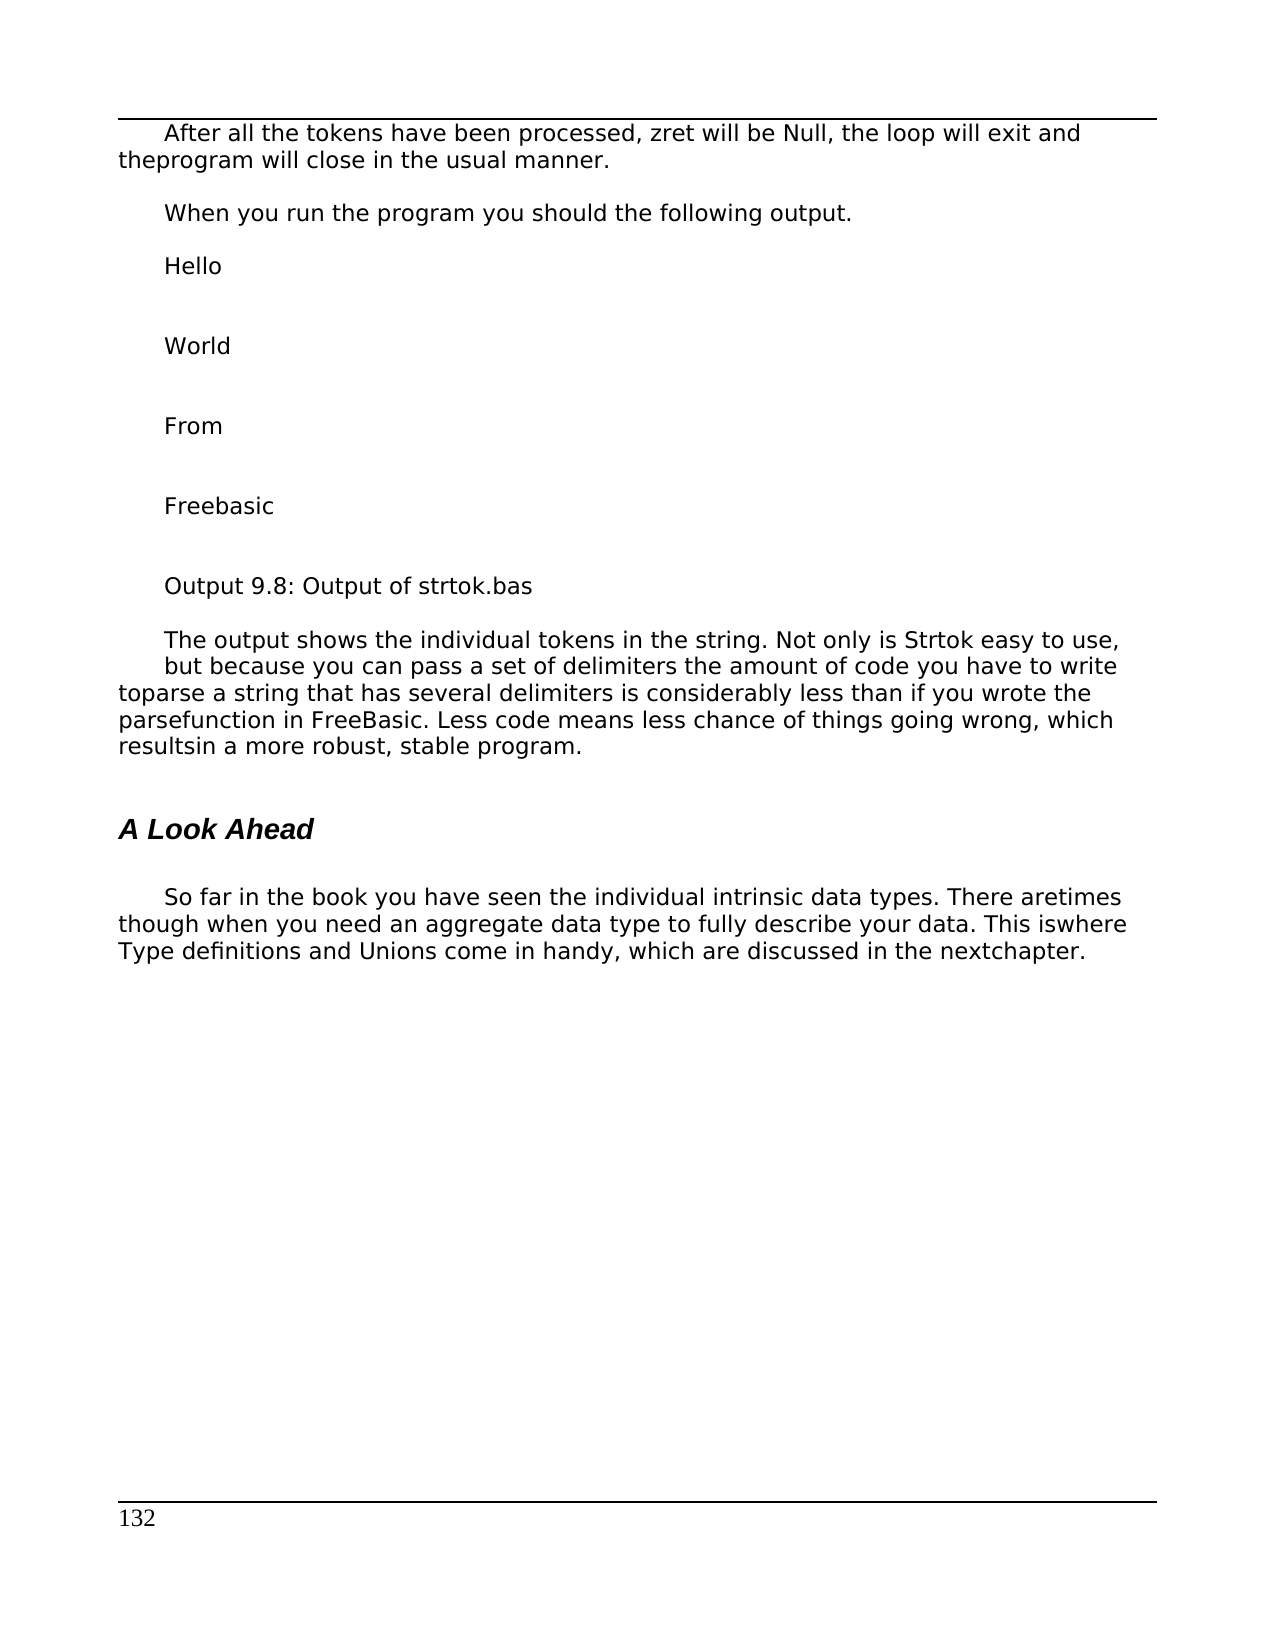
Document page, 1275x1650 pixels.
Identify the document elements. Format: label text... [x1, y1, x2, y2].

text World [118, 333, 1157, 360]
text but because you can pass a set of delimiters the amount of code you have to write toparse a string that has several delimiters is considerably less than if you wrote the parsefunction in FreeBasic. Less code means less chance of things going wrong, which resultsin a more robust, stable program. [118, 653, 1157, 760]
text Hello [118, 253, 1157, 280]
text Freebasic [118, 493, 1157, 520]
text The output shows the individual tokens in the string. Not only is Strtok easy to use, [118, 627, 1157, 653]
subtitle A Look Ahead [118, 812, 1157, 845]
text When you run the program you should the following output. [118, 200, 1157, 227]
text From [118, 413, 1157, 440]
text Output 9.8: Output of strtok.bas [118, 573, 1157, 600]
text After all the tokens have been processed, zret will be Null, the loop will exit and theprogram will close in the usual manner. [118, 120, 1157, 173]
text So far in the book you have seen the individual intrinsic data types. There aretimes though when you need an aggregate data type to fully describe your data. This iswhere Type definitions and Unions come in handy, which are discussed in the nextchapter. [118, 884, 1157, 964]
